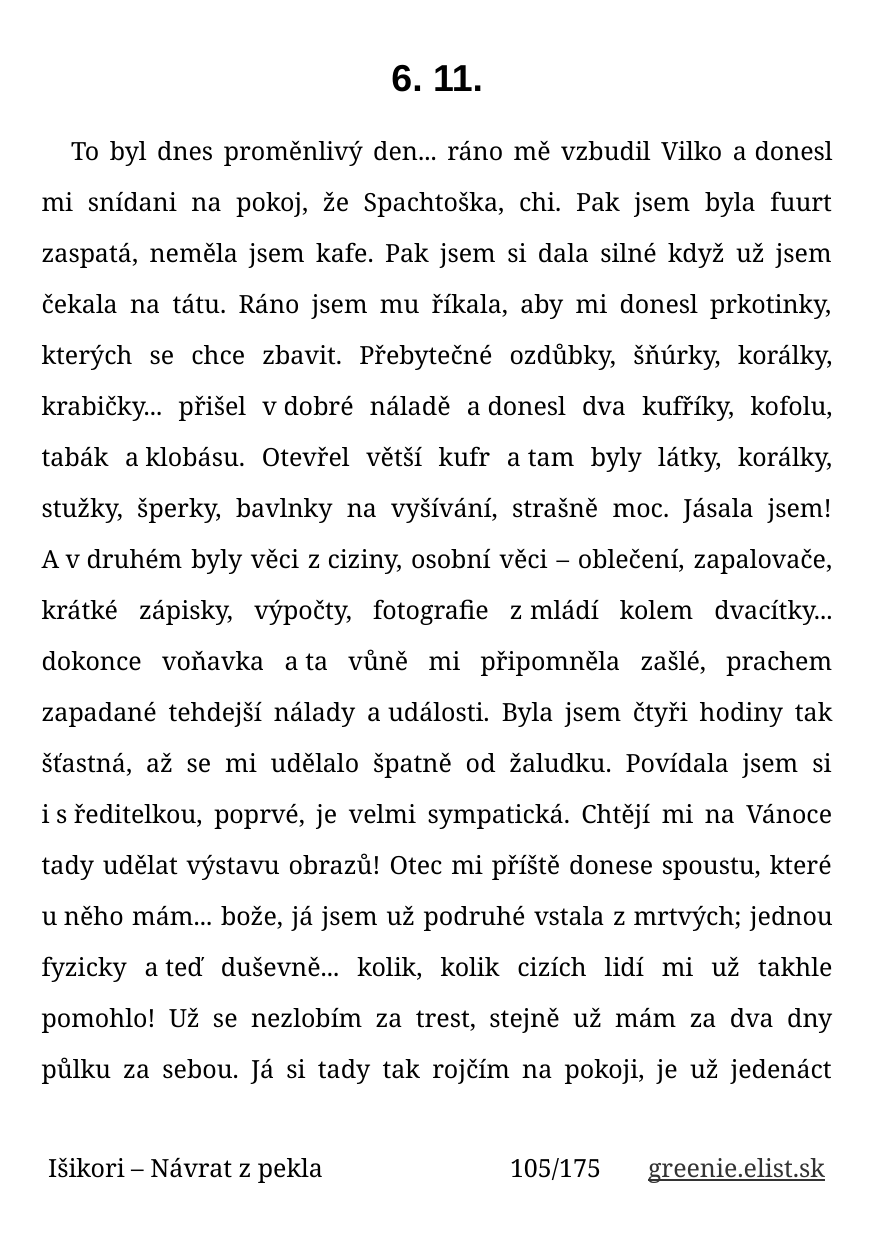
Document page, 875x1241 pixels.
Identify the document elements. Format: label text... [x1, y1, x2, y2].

text To byl dnes proměnlivý den... ráno mě vzbudil Vilko a donesl mi snídani na pokoj, že Spachtoška, chi. Pak jsem byla fuurt zaspatá, neměla jsem kafe. Pak jsem si dala silné když už jsem čekala na tátu. Ráno jsem mu říkala, aby mi donesl prkotinky, kterých se chce zbavit. Přebytečné ozdůbky, šňúrky, korálky, krabičky... přišel v dobré náladě a donesl dva kufříky, kofolu, tabák a klobásu. Otevřel větší kufr a tam byly látky, korálky, stužky, šperky, bavlnky na vyšívání, strašně moc. Jásala jsem! A v druhém byly věci z ciziny, osobní věci – oblečení, zapalovače, krátké zápisky, výpočty, fotografie z mládí kolem dvacítky... dokonce voňavka a ta vůně mi připomněla zašlé, prachem zapadané tehdejší nálady a události. Byla jsem čtyři hodiny tak šťastná, až se mi udělalo špatně od žaludku. Povídala jsem si i s ředitelkou, poprvé, je velmi sympatická. Chtějí mi na Vánoce tady udělat výstavu obrazů! Otec mi příště donese spoustu, které u něho mám... bože, já jsem už podruhé vstala z mrtvých; jednou fyzicky a teď duševně... kolik, kolik cizích lidí mi už takhle pomohlo! Už se nezlobím za trest, stejně už mám za dva dny půlku za sebou. Já si tady tak rojčím na pokoji, je už jedenáct [41, 133, 833, 1086]
subtitle 6. 11. [41, 56, 833, 99]
